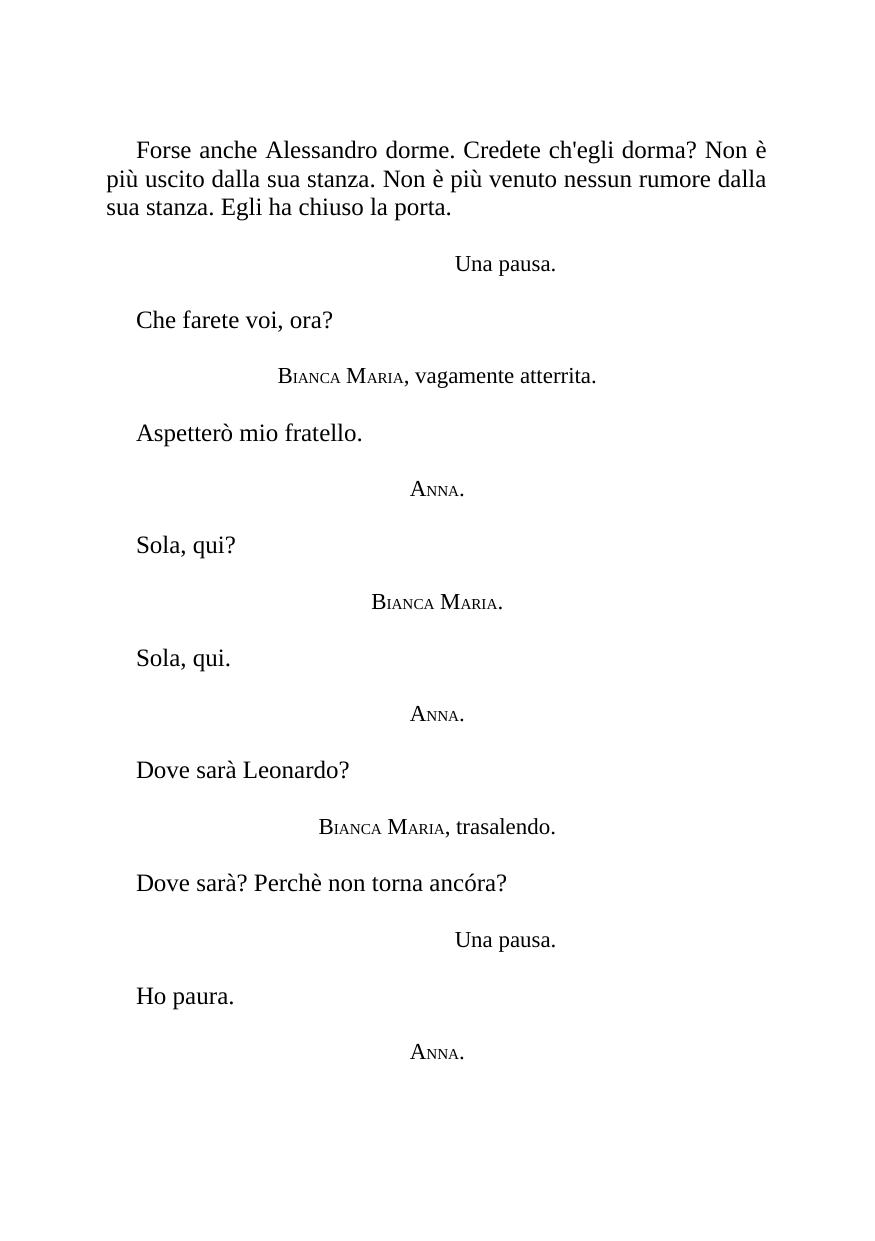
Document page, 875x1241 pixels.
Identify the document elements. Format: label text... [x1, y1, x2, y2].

text Anna. [106, 700, 768, 727]
text Anna. [106, 1038, 768, 1064]
text Dove sarà Leonardo? [106, 756, 768, 784]
text Bianca Maria, trasalendo. [106, 813, 768, 839]
text Bianca Maria. [106, 588, 768, 614]
text Bianca Maria, vagamente atterrita. [106, 363, 768, 389]
text Una pausa. [425, 250, 768, 276]
text Sola, qui? [106, 530, 768, 559]
text Forse anche Alessandro dorme. Credete ch'egli dorma? Non è più uscito dalla sua stanza. Non è più venuto nessun rumore dalla sua stanza. Egli ha chiuso la porta. [106, 135, 768, 221]
text Anna. [106, 475, 768, 502]
text Ho paura. [106, 981, 768, 1009]
text Sola, qui. [106, 643, 768, 672]
text Aspetterò mio fratello. [106, 418, 768, 446]
text Che farete voi, ora? [106, 305, 768, 334]
text Dove sarà? Perchè non torna ancóra? [106, 868, 768, 897]
text Una pausa. [425, 926, 768, 952]
